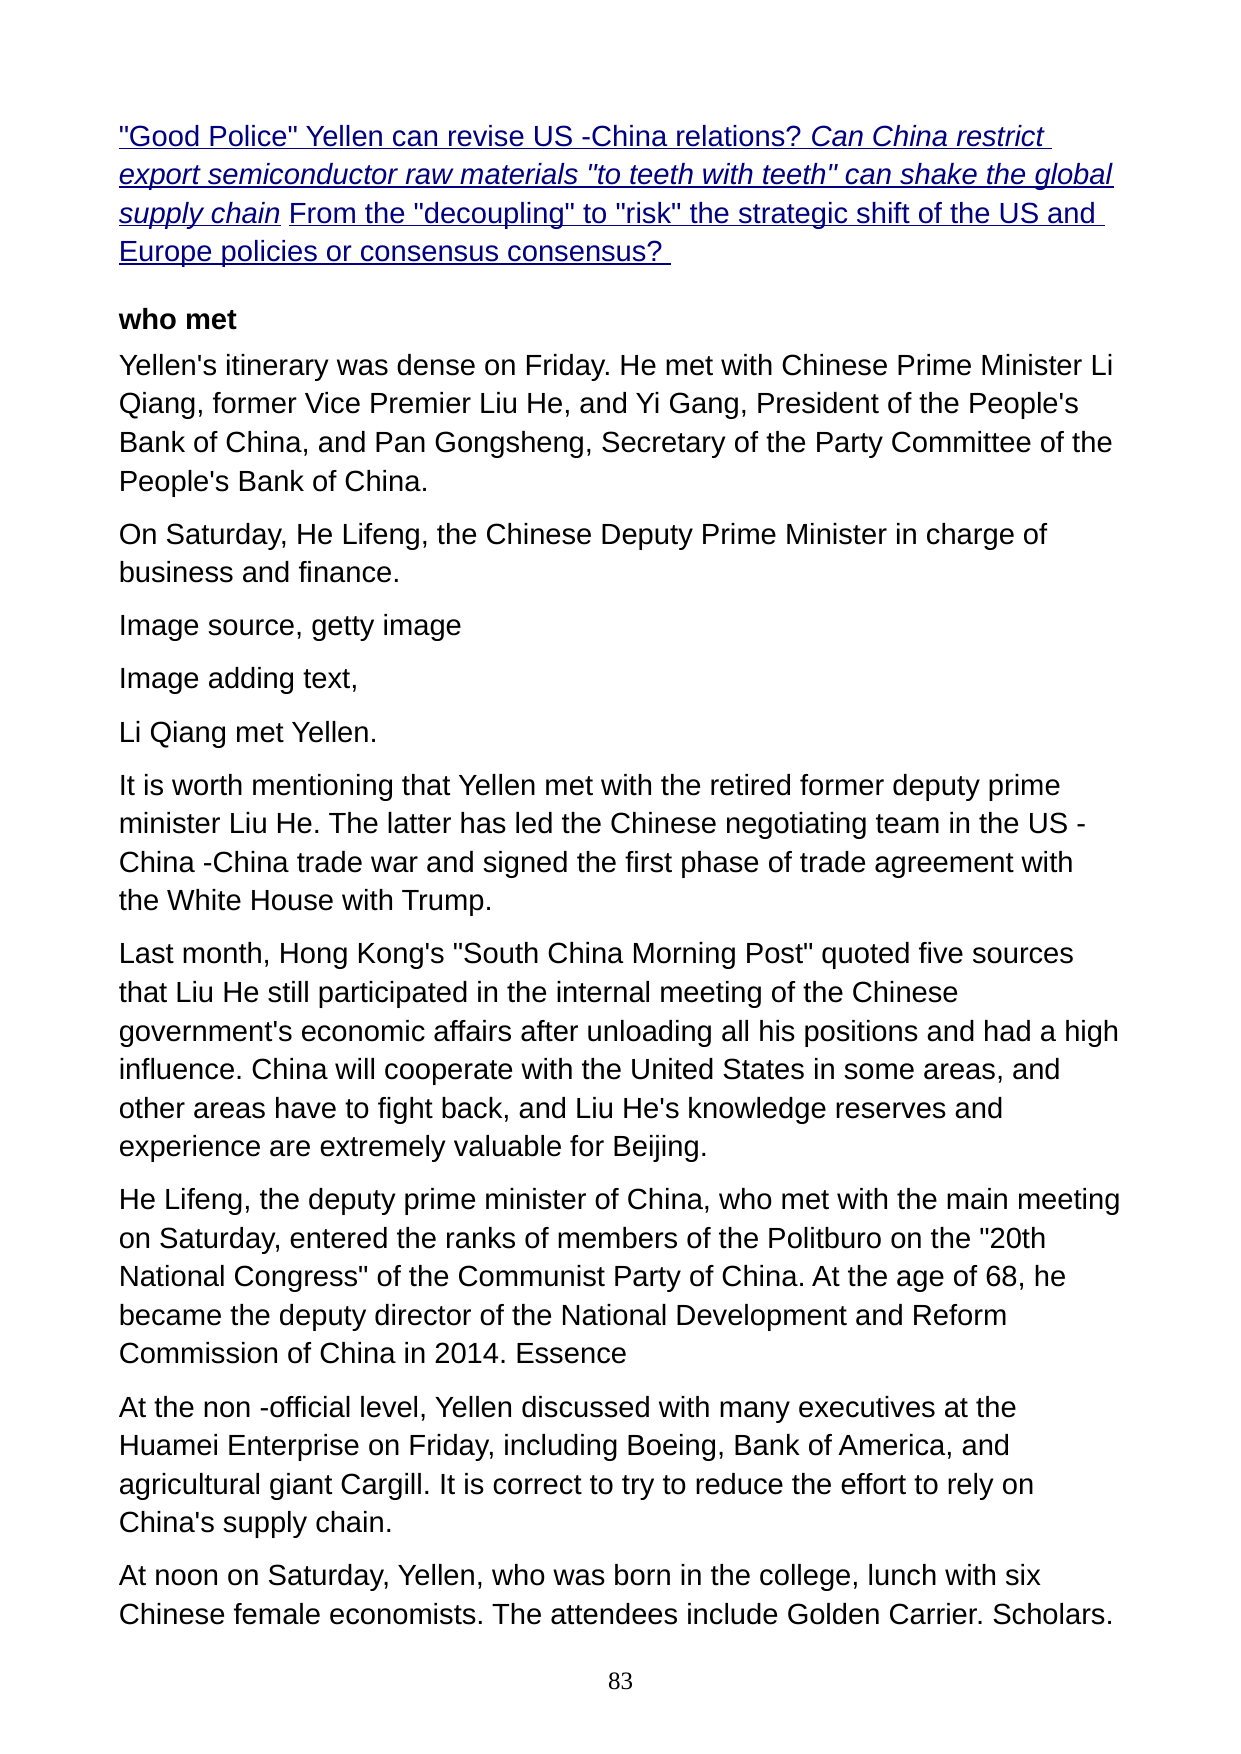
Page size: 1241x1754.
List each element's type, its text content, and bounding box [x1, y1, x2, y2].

text Last month, Hong Kong's "South China Morning Post" quoted five sources that Liu He still participated in the internal meeting of the Chinese government's economic affairs after unloading all his positions and had a high influence. China will cooperate with the United States in some areas, and other areas have to fight back, and Liu He's knowledge reserves and experience are extremely valuable for Beijing. [118, 936, 1122, 1163]
text At noon on Saturday, Yellen, who was born in the college, lunch with six Chinese female economists. The attendees include Golden Carrier. Scholars. [118, 1558, 1122, 1630]
text At the non -official level, Yellen discussed with many executives at the Huamei Enterprise on Friday, including Boeing, Bank of America, and agricultural giant Cargill. It is correct to try to reduce the effort to rely on China's supply chain. [118, 1389, 1122, 1539]
subtitle who met [118, 302, 1122, 335]
text He Lifeng, the deputy prime minister of China, who met with the main meeting on Saturday, entered the ranks of members of the Politburo on the "20th National Congress" of the Communist Party of China. At the age of 68, he became the deputy director of the National Development and Reform Commission of China in 2014. Essence [118, 1182, 1122, 1370]
text Yellen's itinerary was dense on Friday. He met with Chinese Prime Minister Li Qiang, former Vice Premier Liu He, and Yi Gang, President of the People's Bank of China, and Pan Gongsheng, Secretary of the Party Committee of the People's Bank of China. [118, 348, 1122, 497]
text "Good Police" Yellen can revise US -China relations? Can China restrict export semiconductor raw materials "to teeth with teeth" can shake the global supply chain From the "decoupling" to "risk" the strategic shift of the US and Europe policies or consensus consensus? [118, 118, 1122, 268]
text Image adding text, [118, 661, 1122, 695]
text Li Qiang met Yellen. [118, 714, 1122, 748]
text Image source, getty image [118, 608, 1122, 642]
text On Saturday, He Lifeng, the Chinese Deputy Prime Minister in charge of business and finance. [118, 517, 1122, 589]
text It is worth mentioning that Yellen met with the retired former deputy prime minister Liu He. The latter has led the Chinese negotiating team in the US -China -China trade war and signed the first phase of trade agreement with the White House with Trump. [118, 768, 1122, 917]
